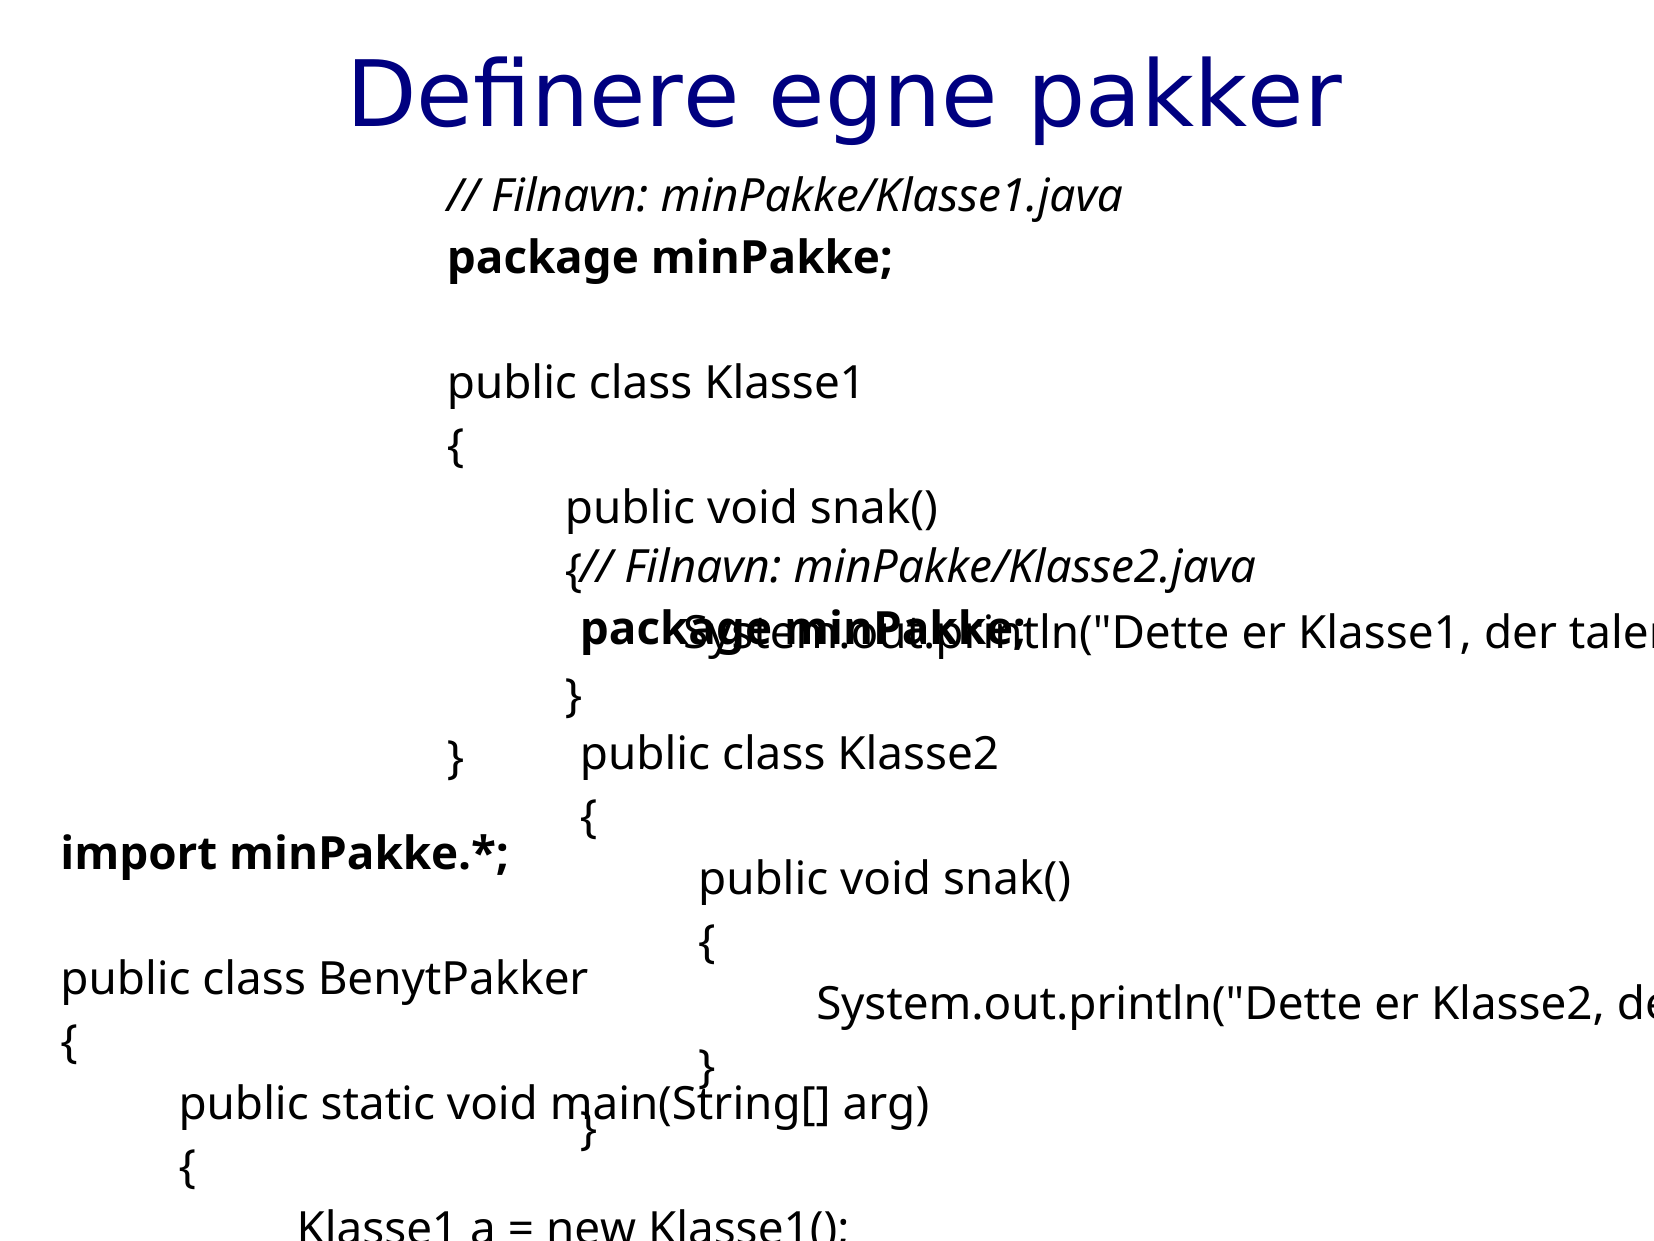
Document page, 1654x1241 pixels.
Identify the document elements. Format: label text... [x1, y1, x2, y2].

text_box // Filnavn: minPakke/Klasse2.java package minPakke; public class Klasse2 { public void snak() { System.out.println("Dette er Klasse2, der taler!"); } } [579, 686, 1654, 1057]
text_box import minPakke.*; public class BenytPakker { public static void main(String[] arg) { Klasse1 a = new Klasse1(); Klasse2 b = new Klasse2(); a.snak(); b.snak(); } } [60, 820, 933, 1241]
text_box // Filnavn: minPakke/Klasse1.java package minPakke; public class Klasse1 { public void snak() { System.out.println("Dette er Klasse1, der taler!"); } } [446, 161, 1654, 686]
title Definere egne pakker [156, 0, 1534, 198]
